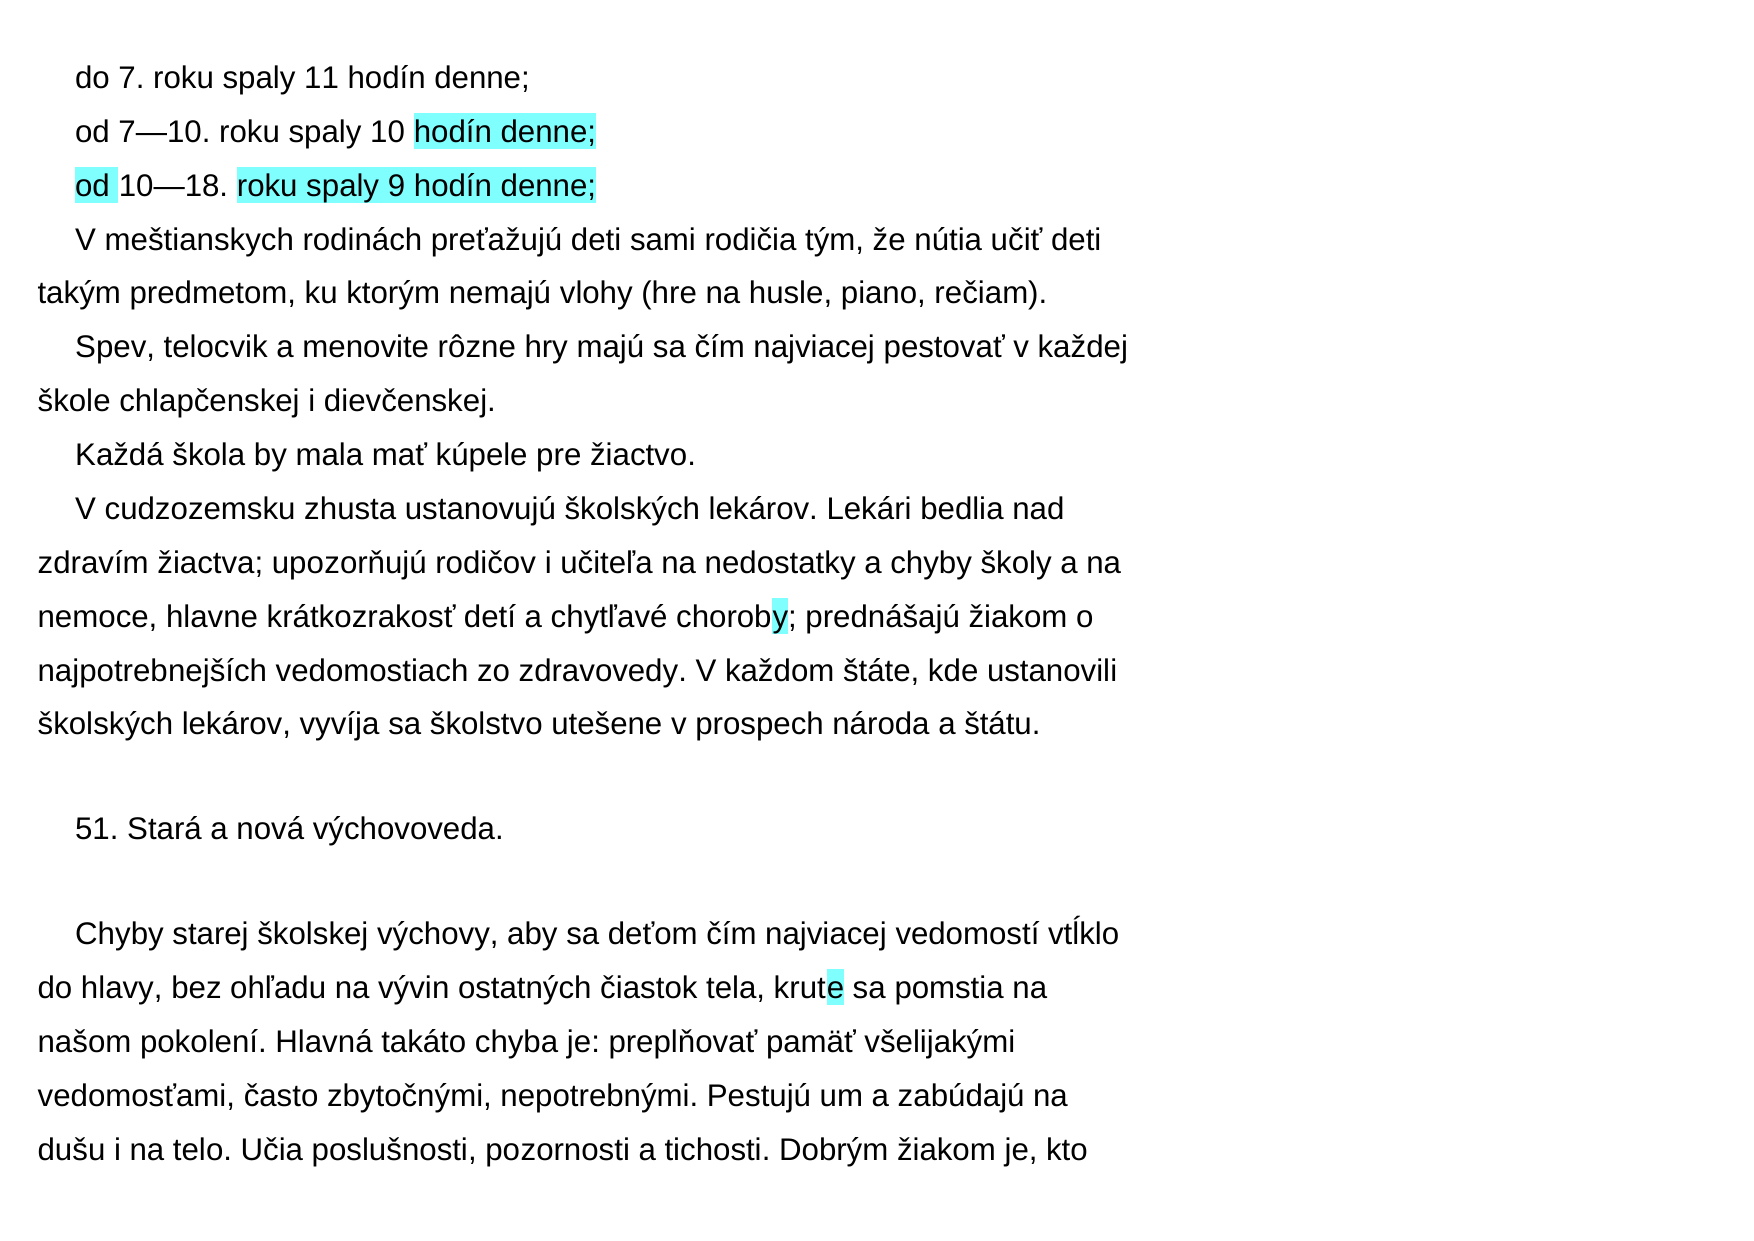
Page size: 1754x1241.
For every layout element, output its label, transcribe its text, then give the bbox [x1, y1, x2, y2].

text do 7. roku spaly 11 hodín denne; [37, 59, 1130, 95]
text od 10—18. roku spaly 9 hodín denne; [37, 167, 1130, 203]
text V meštianskych rodinách preťažujú deti sami rodičia tým, že nútia učiť deti takým predmetom, ku ktorým nemajú vlohy (hre na husle, piano, rečiam). [37, 221, 1130, 311]
text Chyby starej školskej výchovy, aby sa deťom čím najviacej vedomostí vtĺklo do hlavy, bez ohľadu na vývin ostatných čiastok tela, krute sa pomstia na našom pokolení. Hlavná takáto chyba je: preplňovať pamäť všelijakými vedomosťami, často zbytočnými, nepotrebnými. Pestujú um a zabúdajú na dušu i na telo. Učia poslušnosti, po­zornosti a tichosti. Dobrým žiakom je, kto [37, 915, 1130, 1167]
text V cudzozemsku zhusta ustanovujú školských lekárov. Lekári bedlia nad zdravím žiactva; upo­zorňujú rodičov i učiteľa na nedostatky a chyby školy a na nemoce, hlavne krátkozrakosť detí a chytľavé choroby; prednášajú žiakom o najpotreb­nejších vedomostiach zo zdravovedy. V každom štáte, kde ustanovili školských lekárov, vyvíja sa školstvo utešene v prospech národa a štátu. [37, 490, 1130, 741]
text Každá škola by mala mať kúpele pre žiactvo. [37, 436, 1130, 472]
text od 7—10. roku spaly 10 hodín denne; [37, 113, 1130, 149]
text 51. Stará a nová výchovoveda. [37, 810, 1130, 846]
text Spev, telocvik a menovite rôzne hry majú sa čím najviacej pestovať v každej škole chlapčenskej i dievčenskej. [37, 328, 1130, 418]
